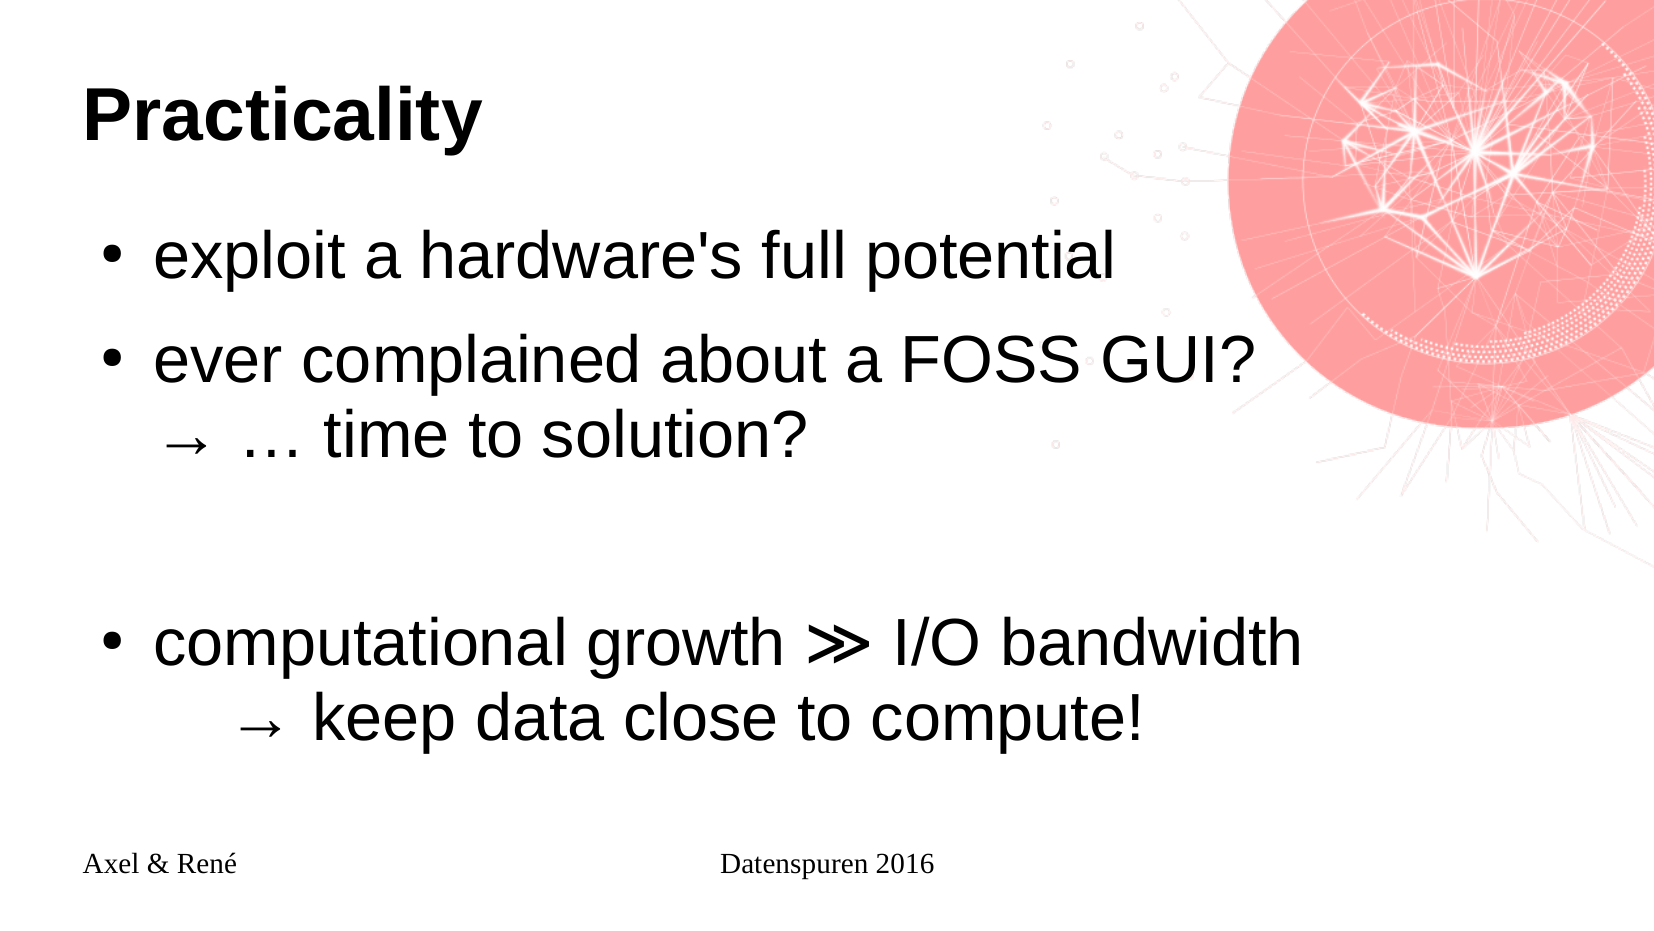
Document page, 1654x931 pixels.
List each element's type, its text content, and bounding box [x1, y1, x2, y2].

list exploit a hardware's full potential ever complained about a FOSS GUI? → … time to solution? computational growth ≫ I/O bandwidth → keep data close to compute! [82, 217, 1571, 758]
title Practicality [82, 37, 1571, 193]
